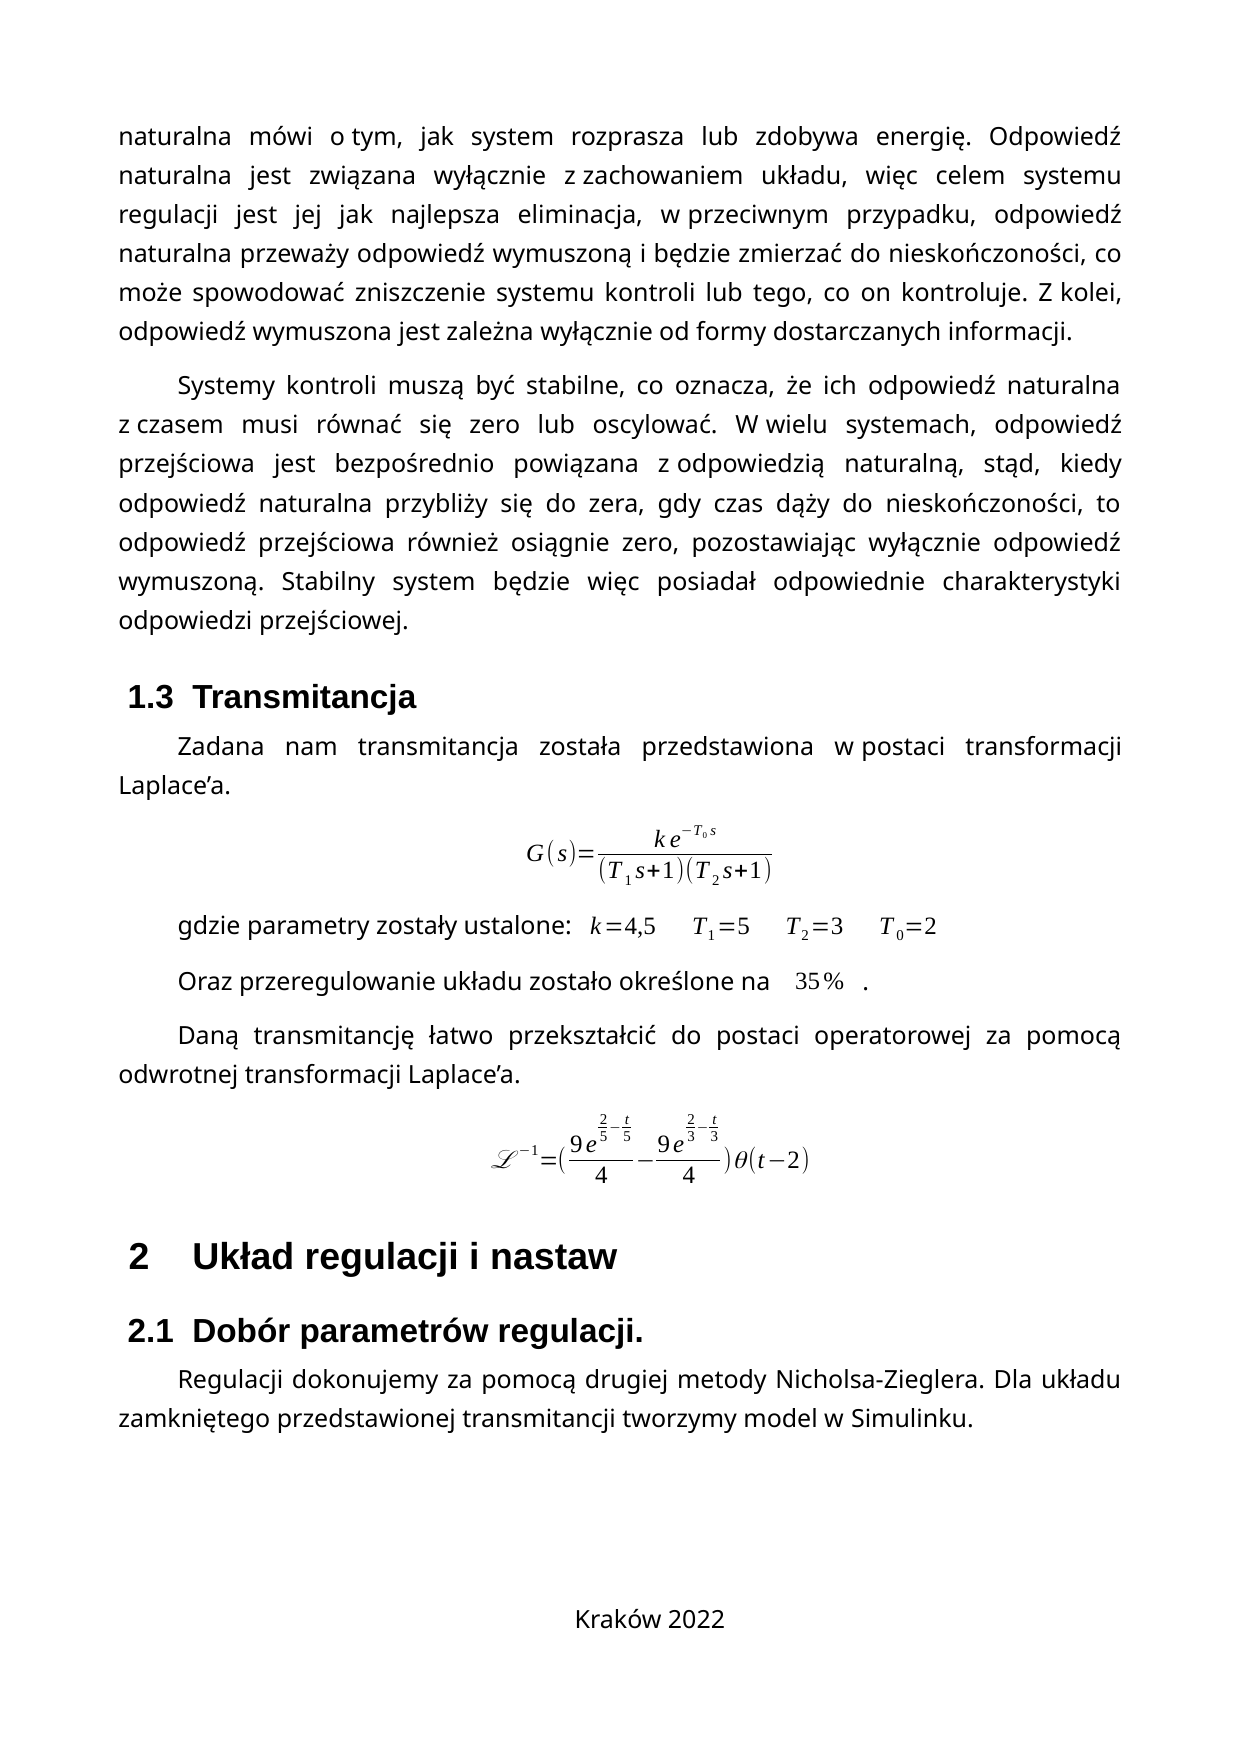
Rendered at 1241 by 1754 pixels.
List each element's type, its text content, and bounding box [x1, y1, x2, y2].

text Oraz przeregulowanie układu zostało określone na . [118, 963, 1122, 998]
text Regulacji dokonujemy za pomocą drugiej metody Nicholsa-Zieglera. Dla układu zamkniętego przedstawionej transmitancji tworzymy model w Simulinku. [118, 1362, 1122, 1435]
subtitle Dobór parametrów regulacji. [118, 1311, 1122, 1349]
text Daną transmitancję łatwo przekształcić do postaci operatorowej za pomocą odwrotnej transformacji Laplace’a. [118, 1017, 1122, 1091]
text Zadana nam transmitancja została przedstawiona w postaci transformacji Laplace’a. [118, 728, 1122, 801]
text naturalna mówi o tym, jak system rozprasza lub zdobywa energię. Odpowiedź naturalna jest związana wyłącznie z zachowaniem układu, więc celem systemu regulacji jest jej jak najlepsza eliminacja, w przeciwnym przypadku, odpowiedź naturalna przeważy odpowiedź wymuszoną i będzie zmierzać do nieskończoności, co może spowodować zniszczenie systemu kontroli lub tego, co on kontroluje. Z kolei, odpowiedź wymuszona jest zależna wyłącznie od formy dostarczanych informacji. [118, 118, 1122, 348]
text gdzie parametry zostały ustalone: [118, 908, 1122, 944]
text Systemy kontroli muszą być stabilne, co oznacza, że ich odpowiedź naturalna z czasem musi równać się zero lub oscylować. W wielu systemach, odpowiedź przejściowa jest bezpośrednio powiązana z odpowiedzią naturalną, stąd, kiedy odpowiedź naturalna przybliży się do zera, gdy czas dąży do nieskończoności, to odpowiedź przejściowa również osiągnie zero, pozostawiając wyłącznie odpowiedź wymuszoną. Stabilny system będzie więc posiadał odpowiednie charakterystyki odpowiedzi przejściowej. [118, 368, 1122, 637]
subtitle Transmitancja [118, 677, 1122, 716]
subtitle Układ regulacji i nastaw [118, 1234, 1122, 1277]
